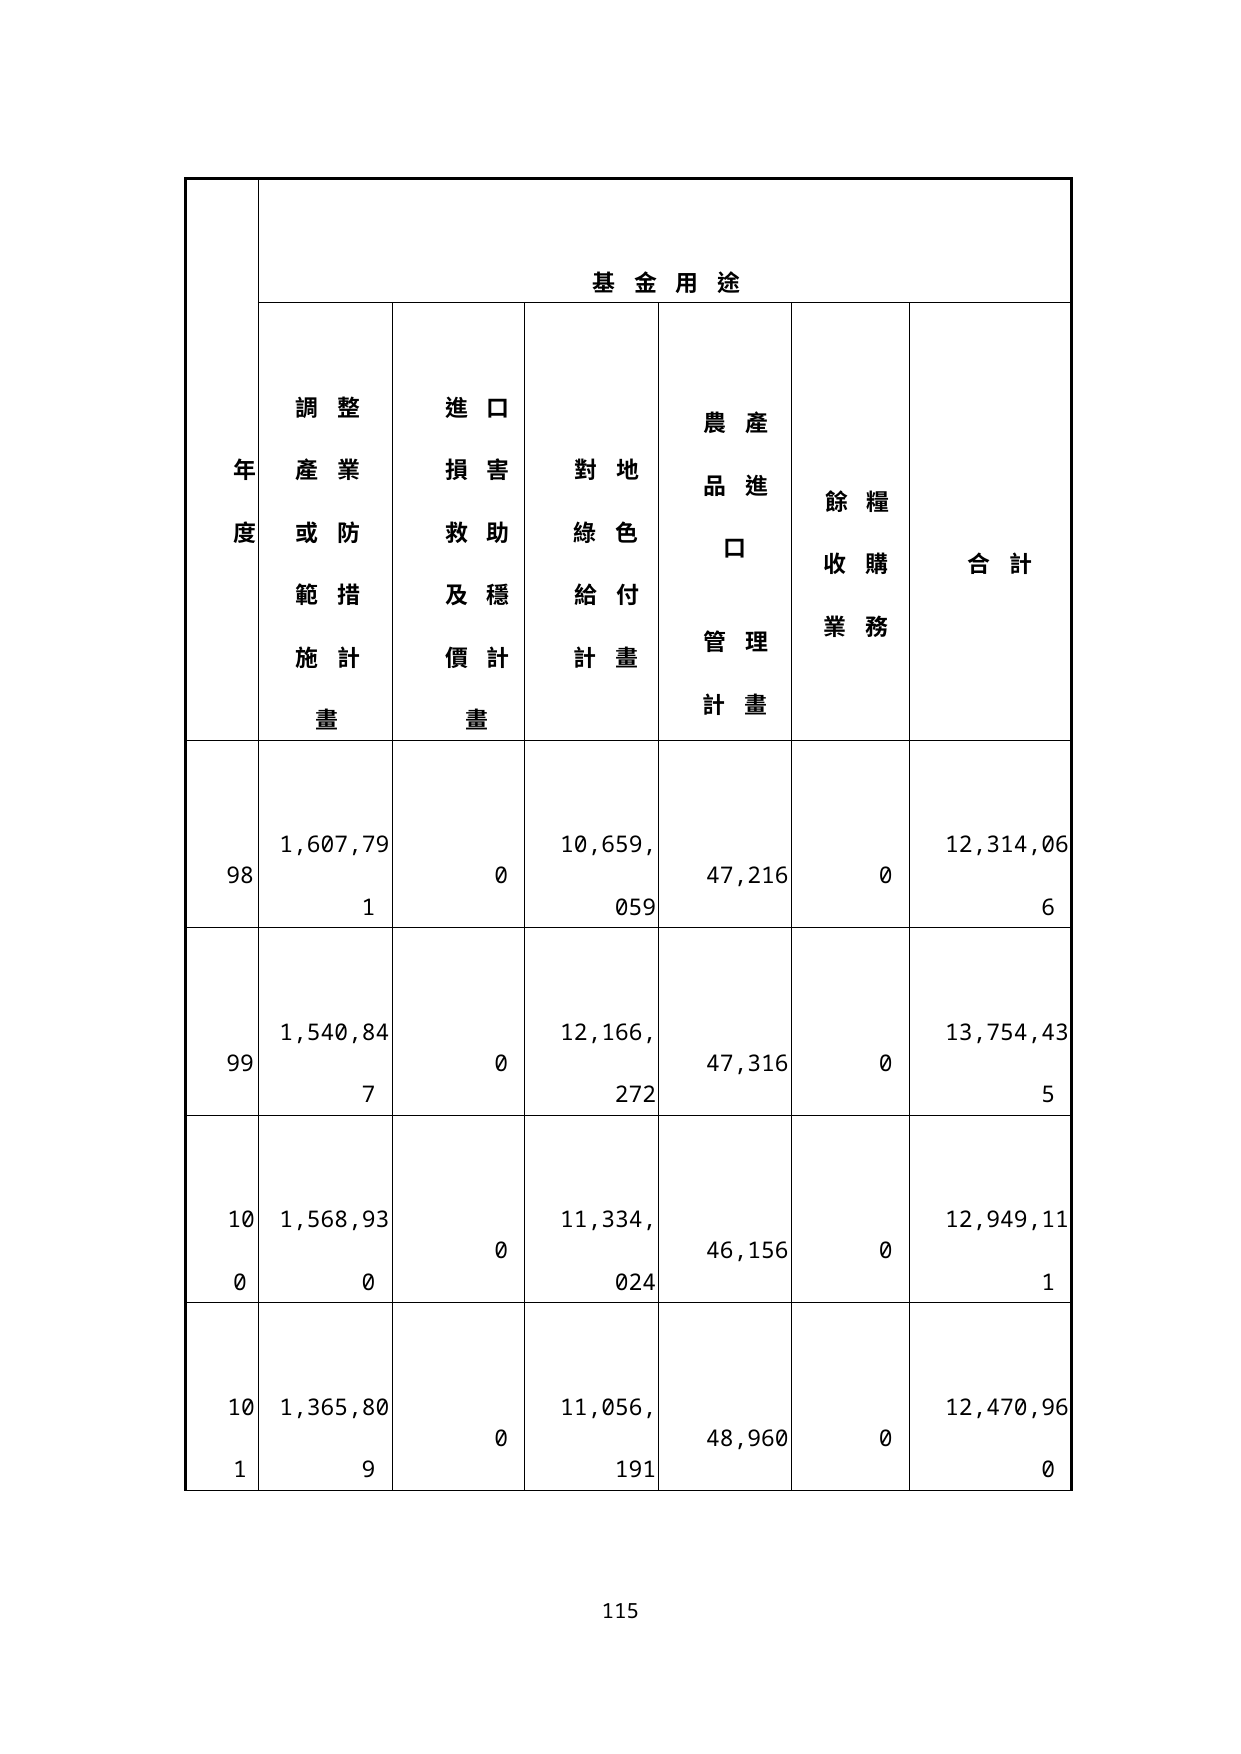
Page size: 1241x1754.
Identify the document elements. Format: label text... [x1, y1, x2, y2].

table_cell 12,949,111 [910, 1116, 1070, 1302]
table_cell 合計 [910, 303, 1070, 740]
table_cell 0 [393, 1116, 524, 1302]
table_cell 100 [187, 1116, 258, 1302]
table_cell 47,216 [659, 741, 791, 927]
table_cell 1,607,791 [259, 741, 392, 927]
table_cell 0 [393, 1303, 524, 1490]
table_header 基金用途 [259, 180, 1070, 302]
table_cell 10,659,059 [525, 741, 658, 927]
table_header 年度 [187, 180, 258, 740]
table_cell 46,156 [659, 1116, 791, 1302]
table_cell 98 [187, 741, 258, 927]
table_cell 調整產業或防範措施計畫 [259, 303, 392, 740]
table_cell 99 [187, 928, 258, 1115]
table_cell 對地綠色 給付計畫 [525, 303, 658, 740]
table_cell 48,960 [659, 1303, 791, 1490]
table_cell 47,316 [659, 928, 791, 1115]
table_cell 0 [792, 1303, 909, 1490]
table_cell 12,470,960 [910, 1303, 1070, 1490]
table_cell 農產品進口 管理計畫 [659, 303, 791, 740]
table_cell 1,365,809 [259, 1303, 392, 1490]
table_cell 0 [792, 928, 909, 1115]
table_cell 1,568,930 [259, 1116, 392, 1302]
table_cell 12,166,272 [525, 928, 658, 1115]
table_cell 13,754,435 [910, 928, 1070, 1115]
table_cell 0 [393, 741, 524, 927]
table_cell 0 [792, 741, 909, 927]
table_cell 0 [792, 1116, 909, 1302]
table_cell 進口損害救助及穩價計畫 [393, 303, 524, 740]
table_cell 餘糧收購 業務 [792, 303, 909, 740]
table_cell 11,334,024 [525, 1116, 658, 1302]
table_cell 1,540,847 [259, 928, 392, 1115]
table_cell 101 [187, 1303, 258, 1490]
table_cell 12,314,066 [910, 741, 1070, 927]
table_cell 11,056,191 [525, 1303, 658, 1490]
table_cell 0 [393, 928, 524, 1115]
